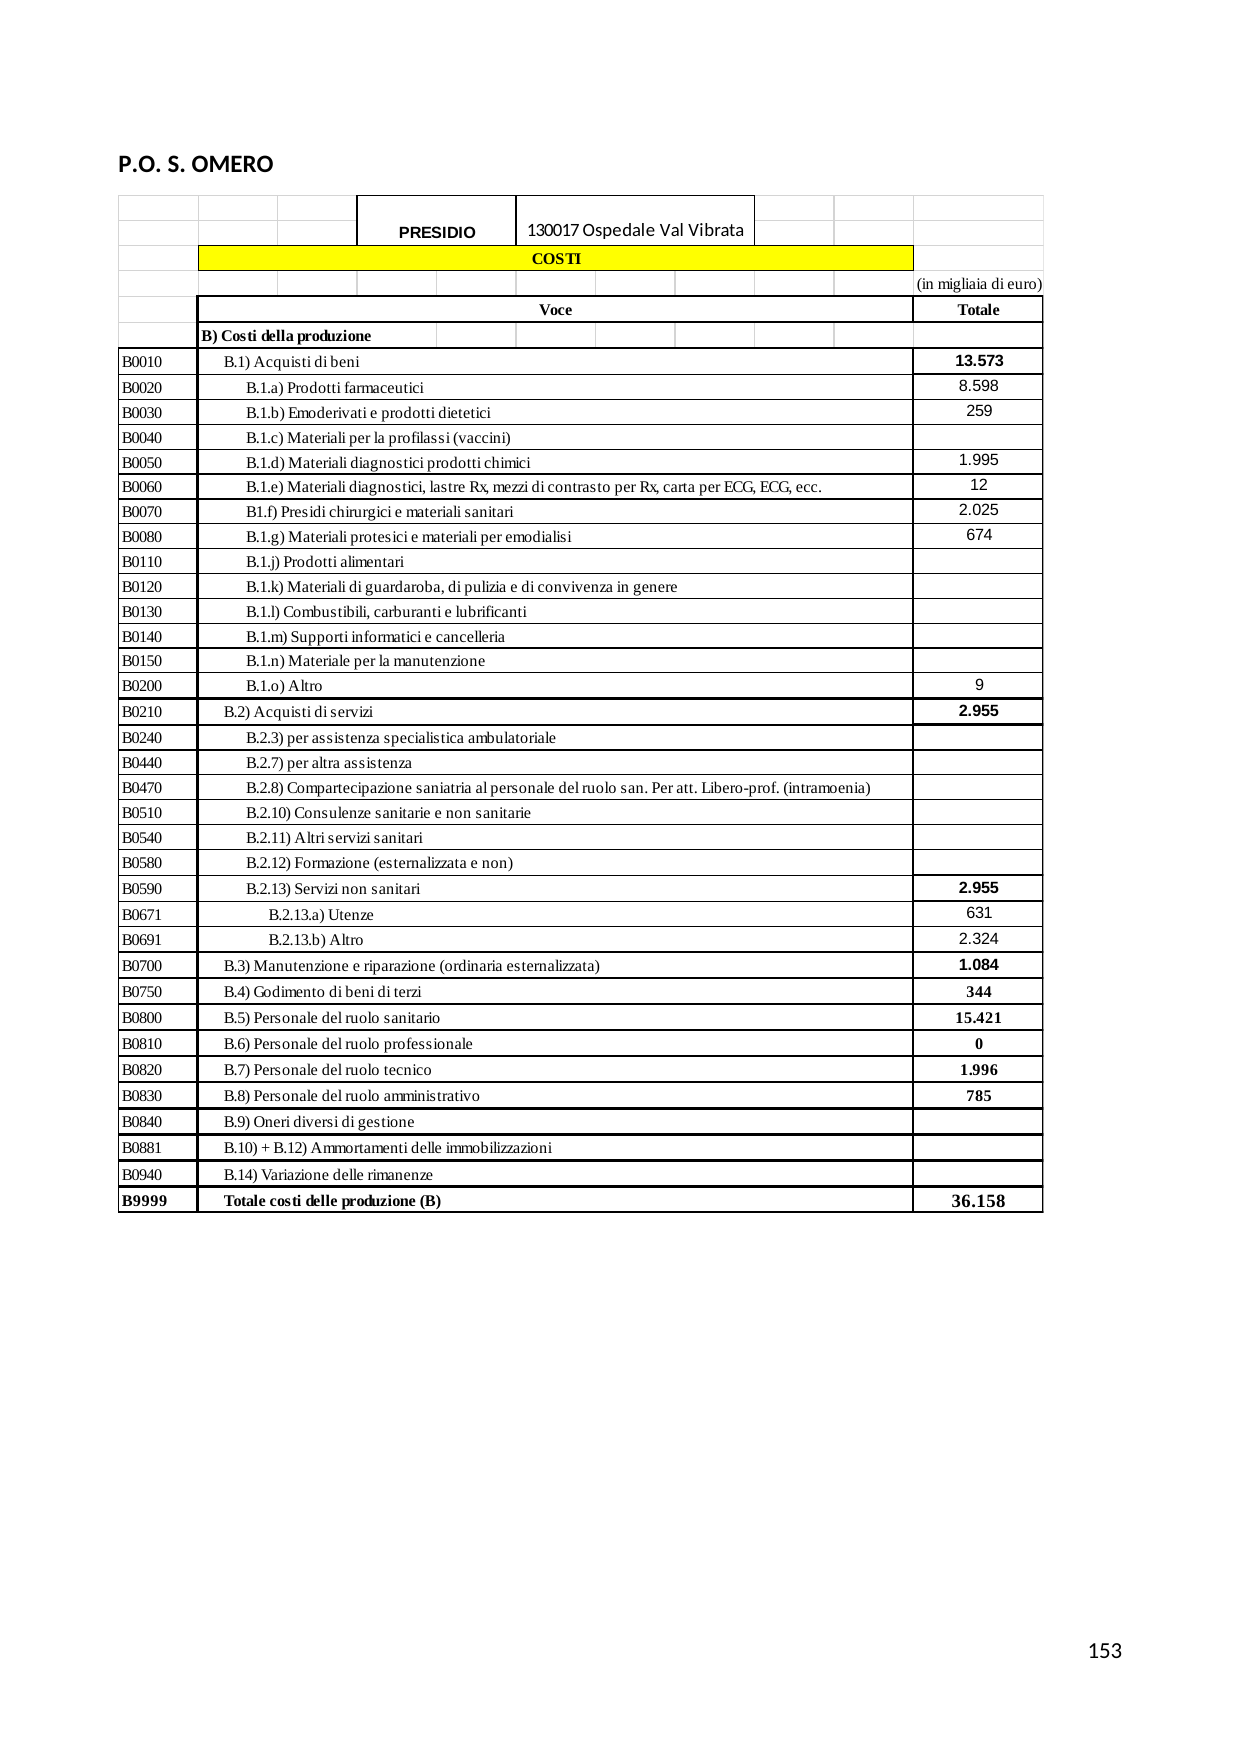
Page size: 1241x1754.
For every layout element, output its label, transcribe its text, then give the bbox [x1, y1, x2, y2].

text P.O. S. OMERO [118, 148, 1122, 178]
